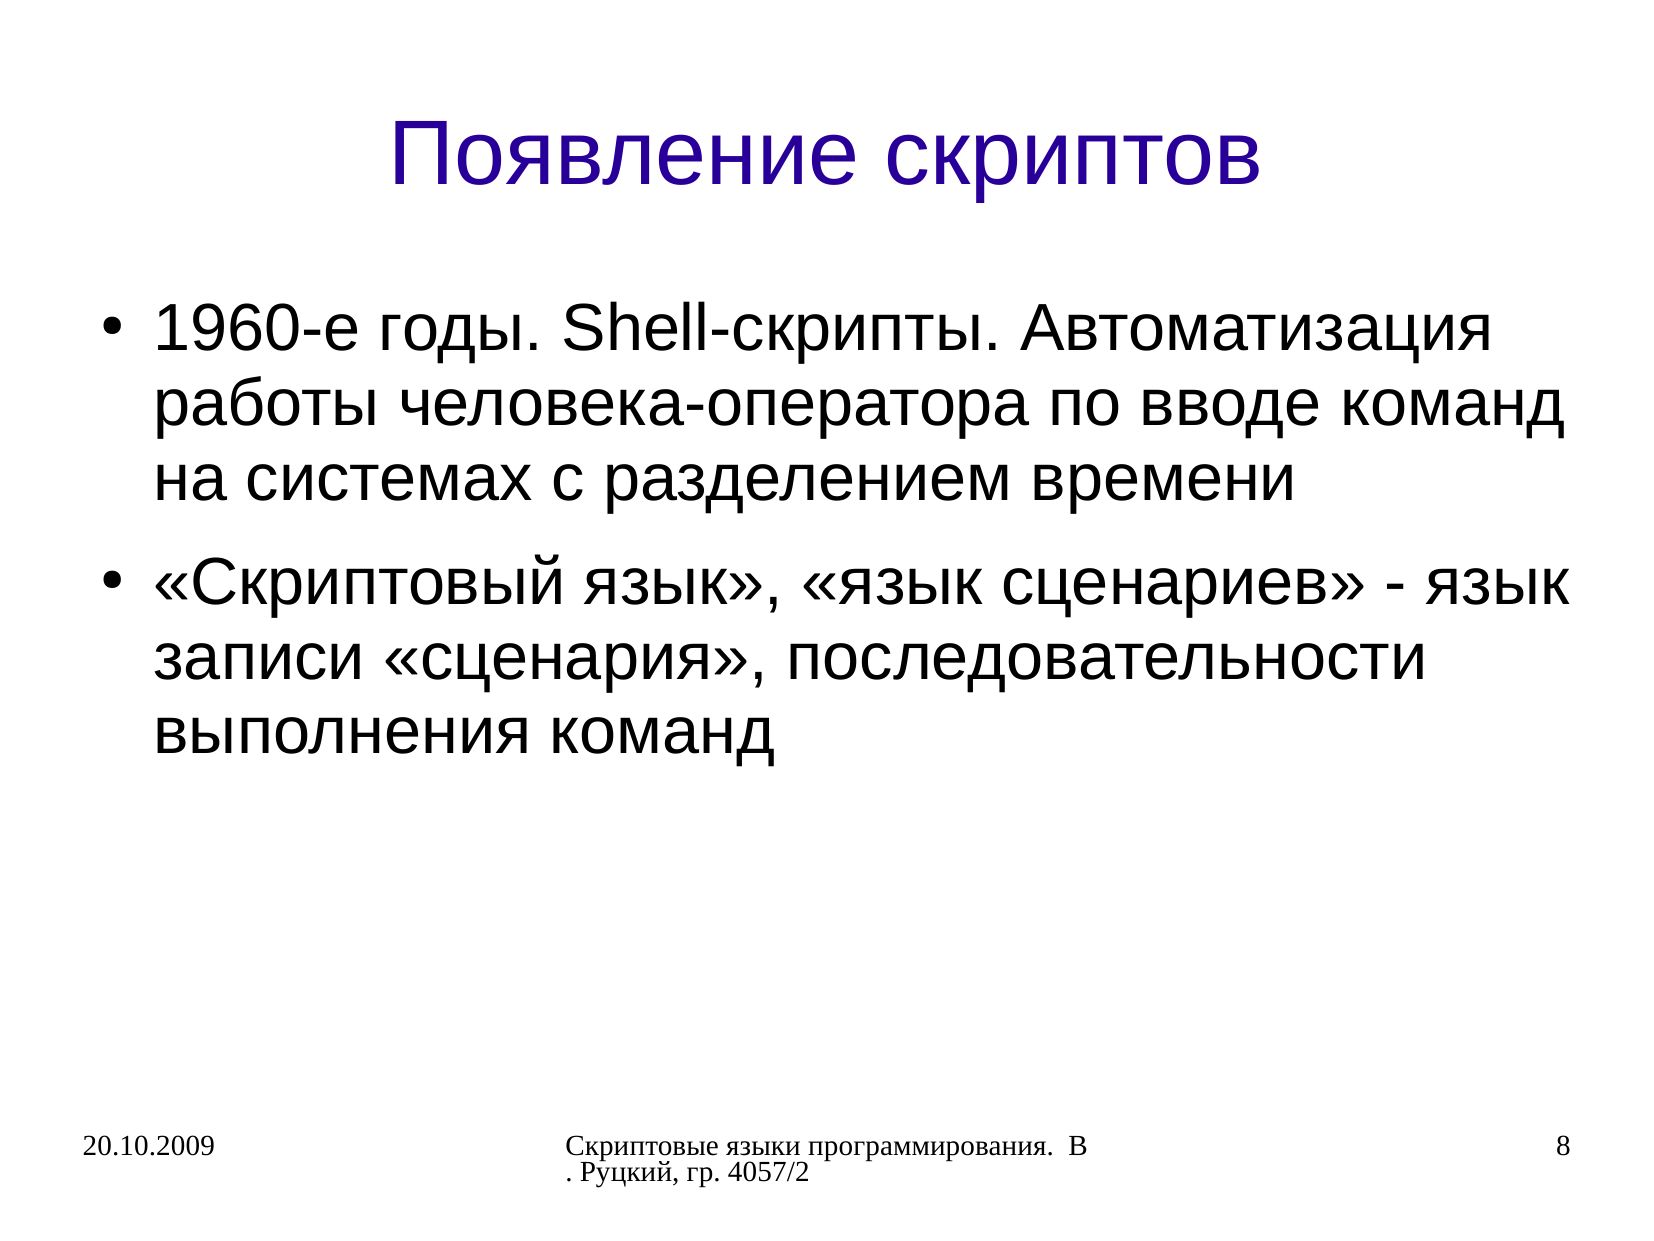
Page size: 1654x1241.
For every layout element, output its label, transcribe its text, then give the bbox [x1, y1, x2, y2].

title Появление скриптов [82, 56, 1571, 250]
list 1960-е годы. Shell-скрипты. Автоматизация работы человека-оператора по вводе команд на системах с разделением времени «Скриптовый язык», «язык сценариев» - язык записи «сценария», последовательности выполнения команд [82, 290, 1571, 1109]
